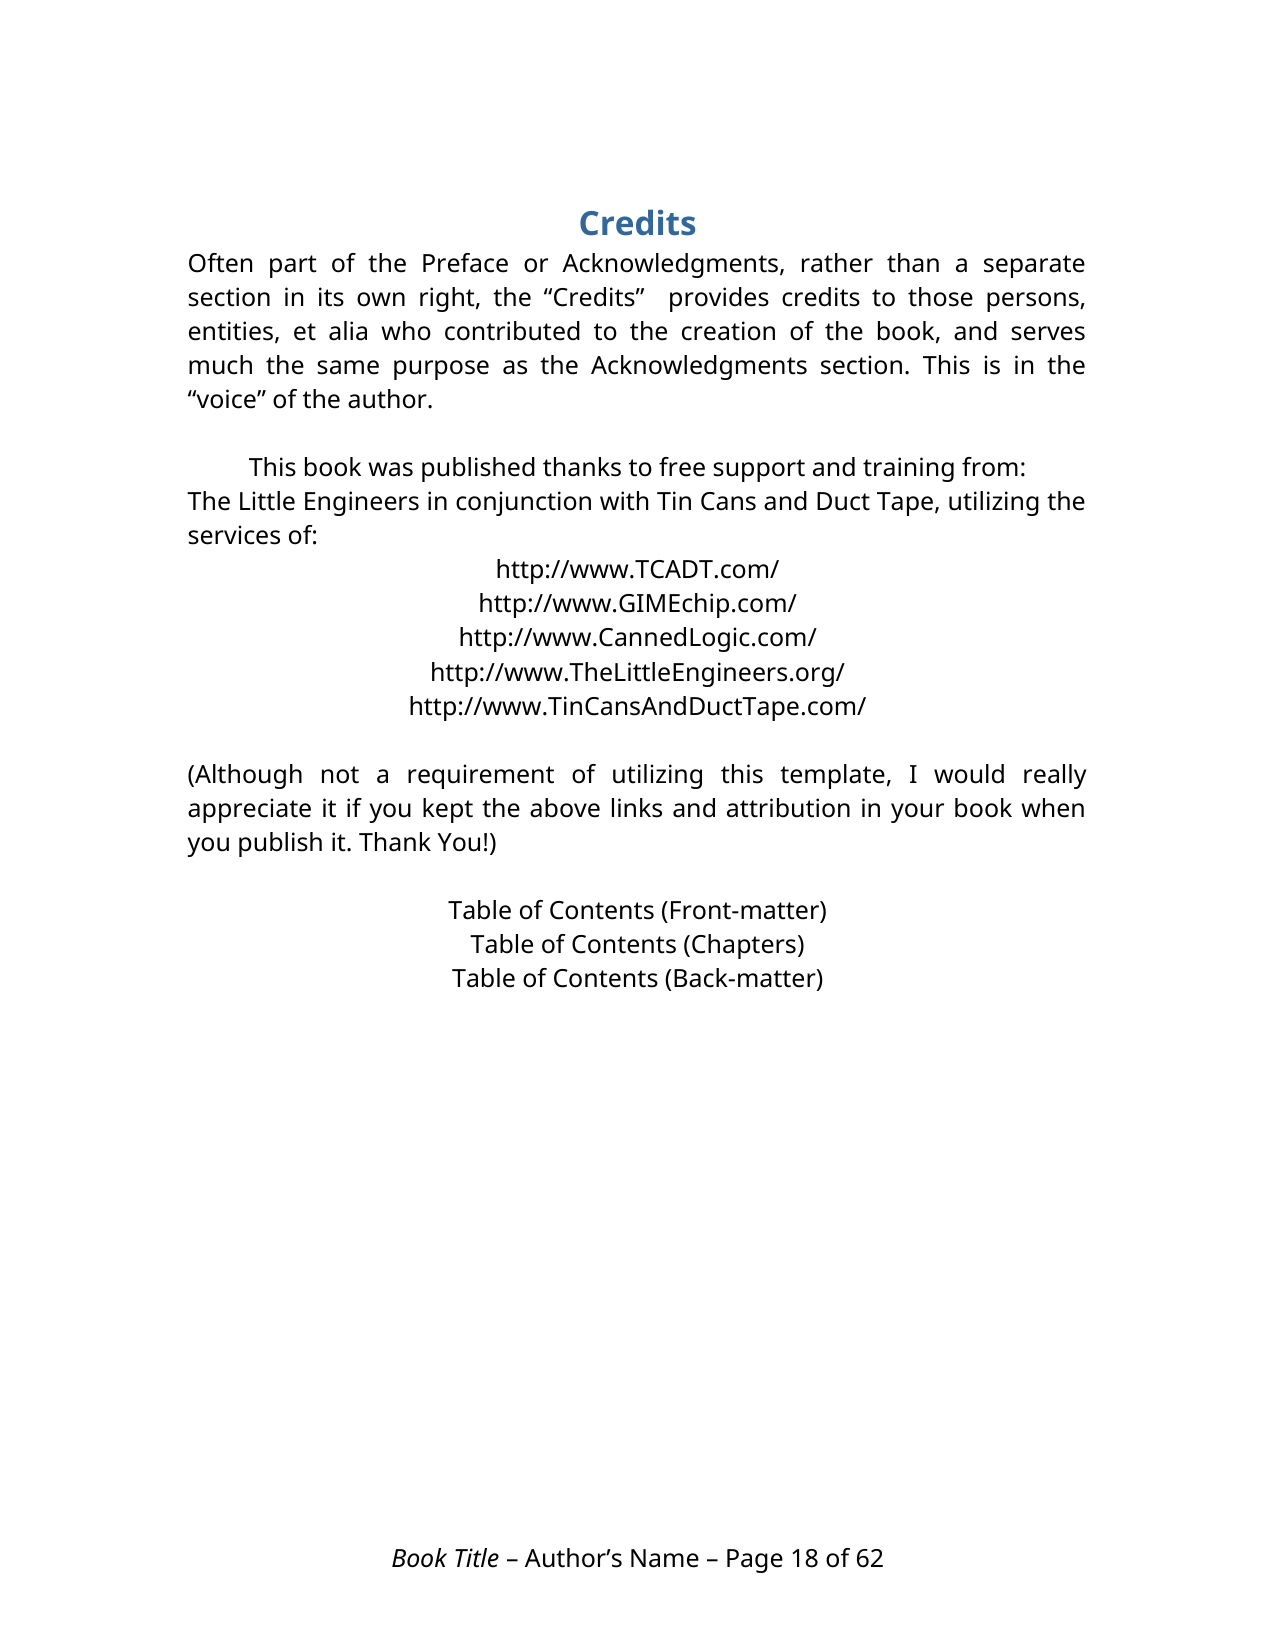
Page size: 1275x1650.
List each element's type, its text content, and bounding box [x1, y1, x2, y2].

text (Although not a requirement of utilizing this template, I would really appreciate it if you kept the above links and attribution in your book when you publish it. Thank You!) [187, 756, 1087, 858]
text This book was published thanks to free support and training from: [187, 450, 1087, 484]
text Table of Contents (Chapters) [187, 927, 1087, 961]
text Table of Contents (Front-matter) [187, 893, 1087, 927]
text Table of Contents (Back-matter) [187, 961, 1087, 995]
text http://www.TCADT.com/ [187, 552, 1087, 586]
text http://www.GIMEchip.com/ [187, 586, 1087, 620]
text http://www.CannedLogic.com/ [187, 620, 1087, 654]
subtitle Credits [187, 200, 1087, 245]
text Often part of the Preface or Acknowledgments, rather than a separate section in its own right, the “Credits” provides credits to those persons, entities, et alia who contributed to the creation of the book, and serves much the same purpose as the Acknowledgments section. This is in the “voice” of the author. [187, 245, 1087, 416]
text The Little Engineers in conjunction with Tin Cans and Duct Tape, utilizing the services of: [187, 484, 1087, 552]
text http://www.TinCansAndDuctTape.com/ [187, 688, 1087, 722]
text http://www.TheLittleEngineers.org/ [187, 654, 1087, 688]
